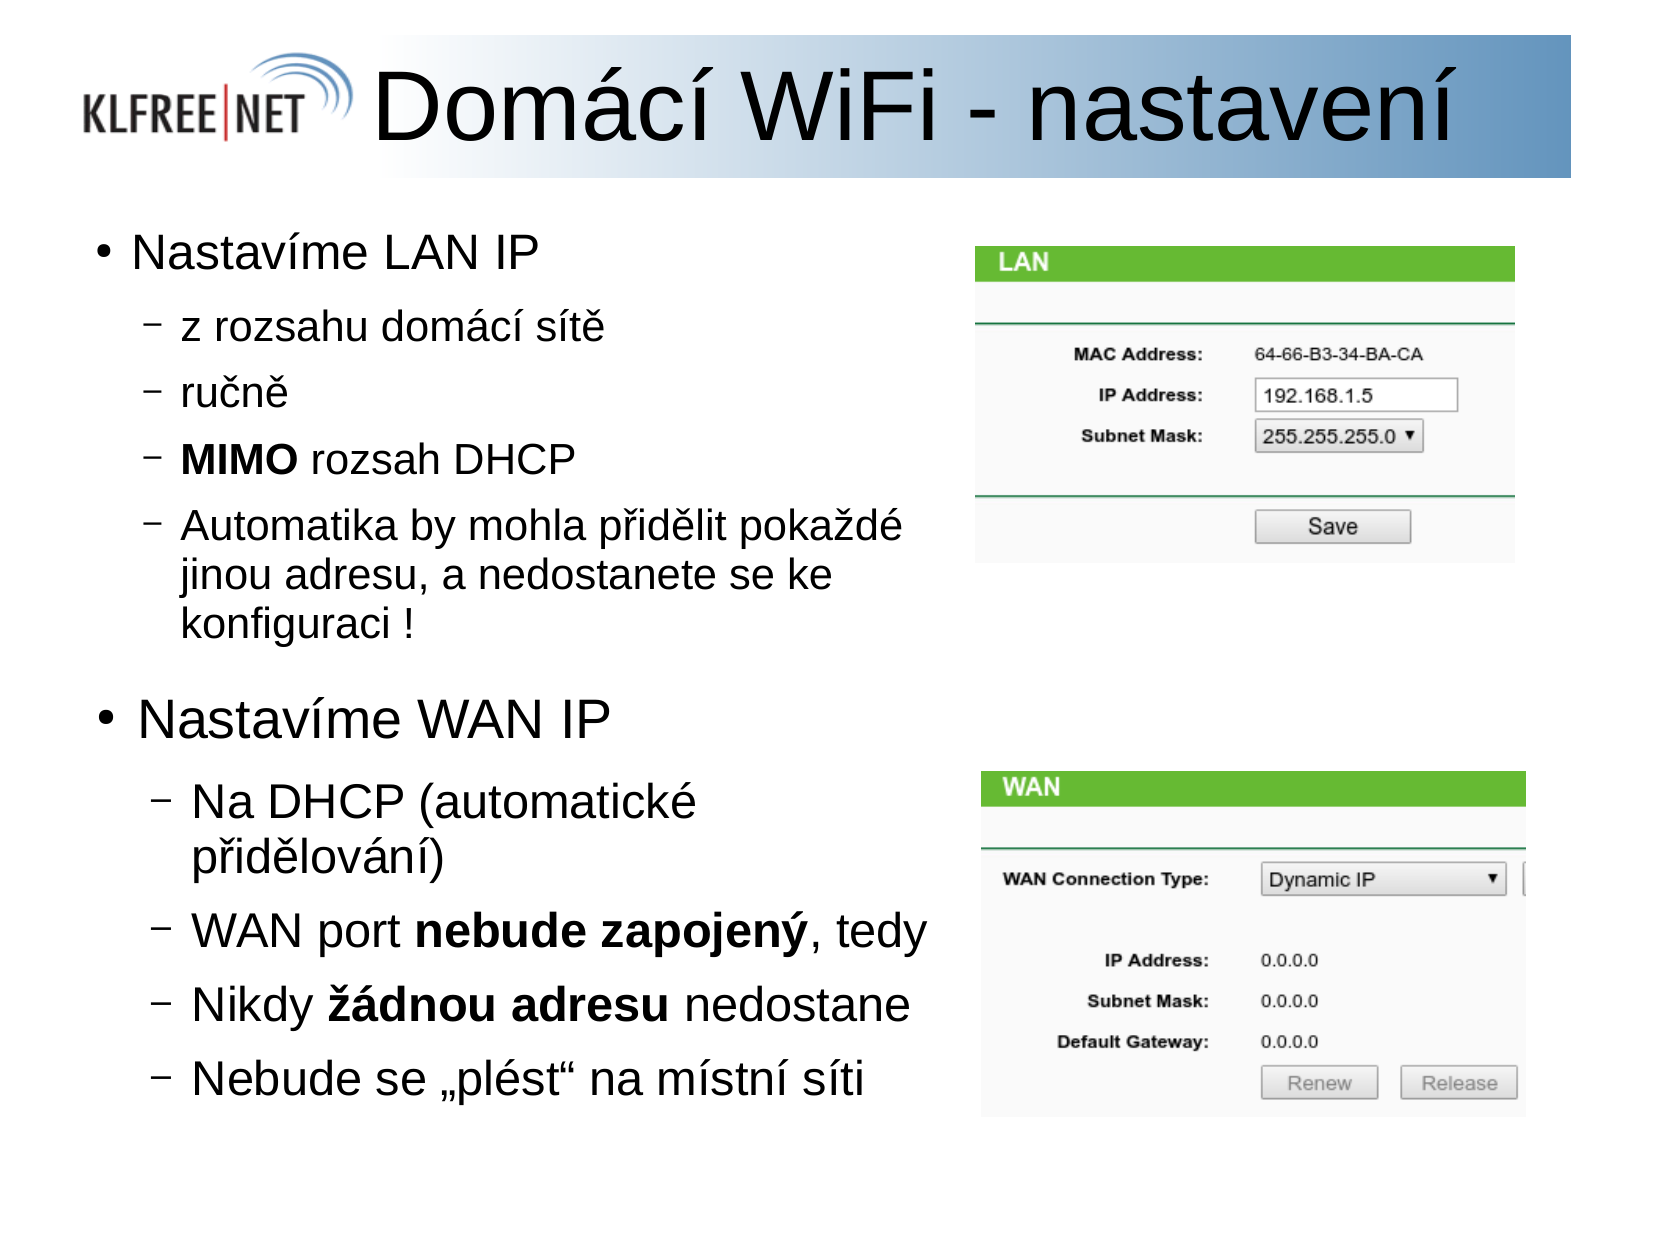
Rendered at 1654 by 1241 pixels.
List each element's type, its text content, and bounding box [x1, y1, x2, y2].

title Domácí WiFi - nastavení [371, 47, 1560, 166]
picture [981, 771, 1526, 1118]
picture [975, 246, 1515, 563]
picture [59, 11, 372, 201]
list Nastavíme WAN IP Na DHCP (automatické přidělování) WAN port nebude zapojený, tedy Nikdy žádnou adresu nedostane Nebude se „plést“ na místní síti [82, 687, 936, 1115]
list Nastavíme LAN IP z rozsahu domácí sítě ručně MIMO rozsah DHCP Automatika by mohla přidělit pokaždé jinou adresu, a nedostanete se ke konfiguraci ! [82, 224, 936, 652]
